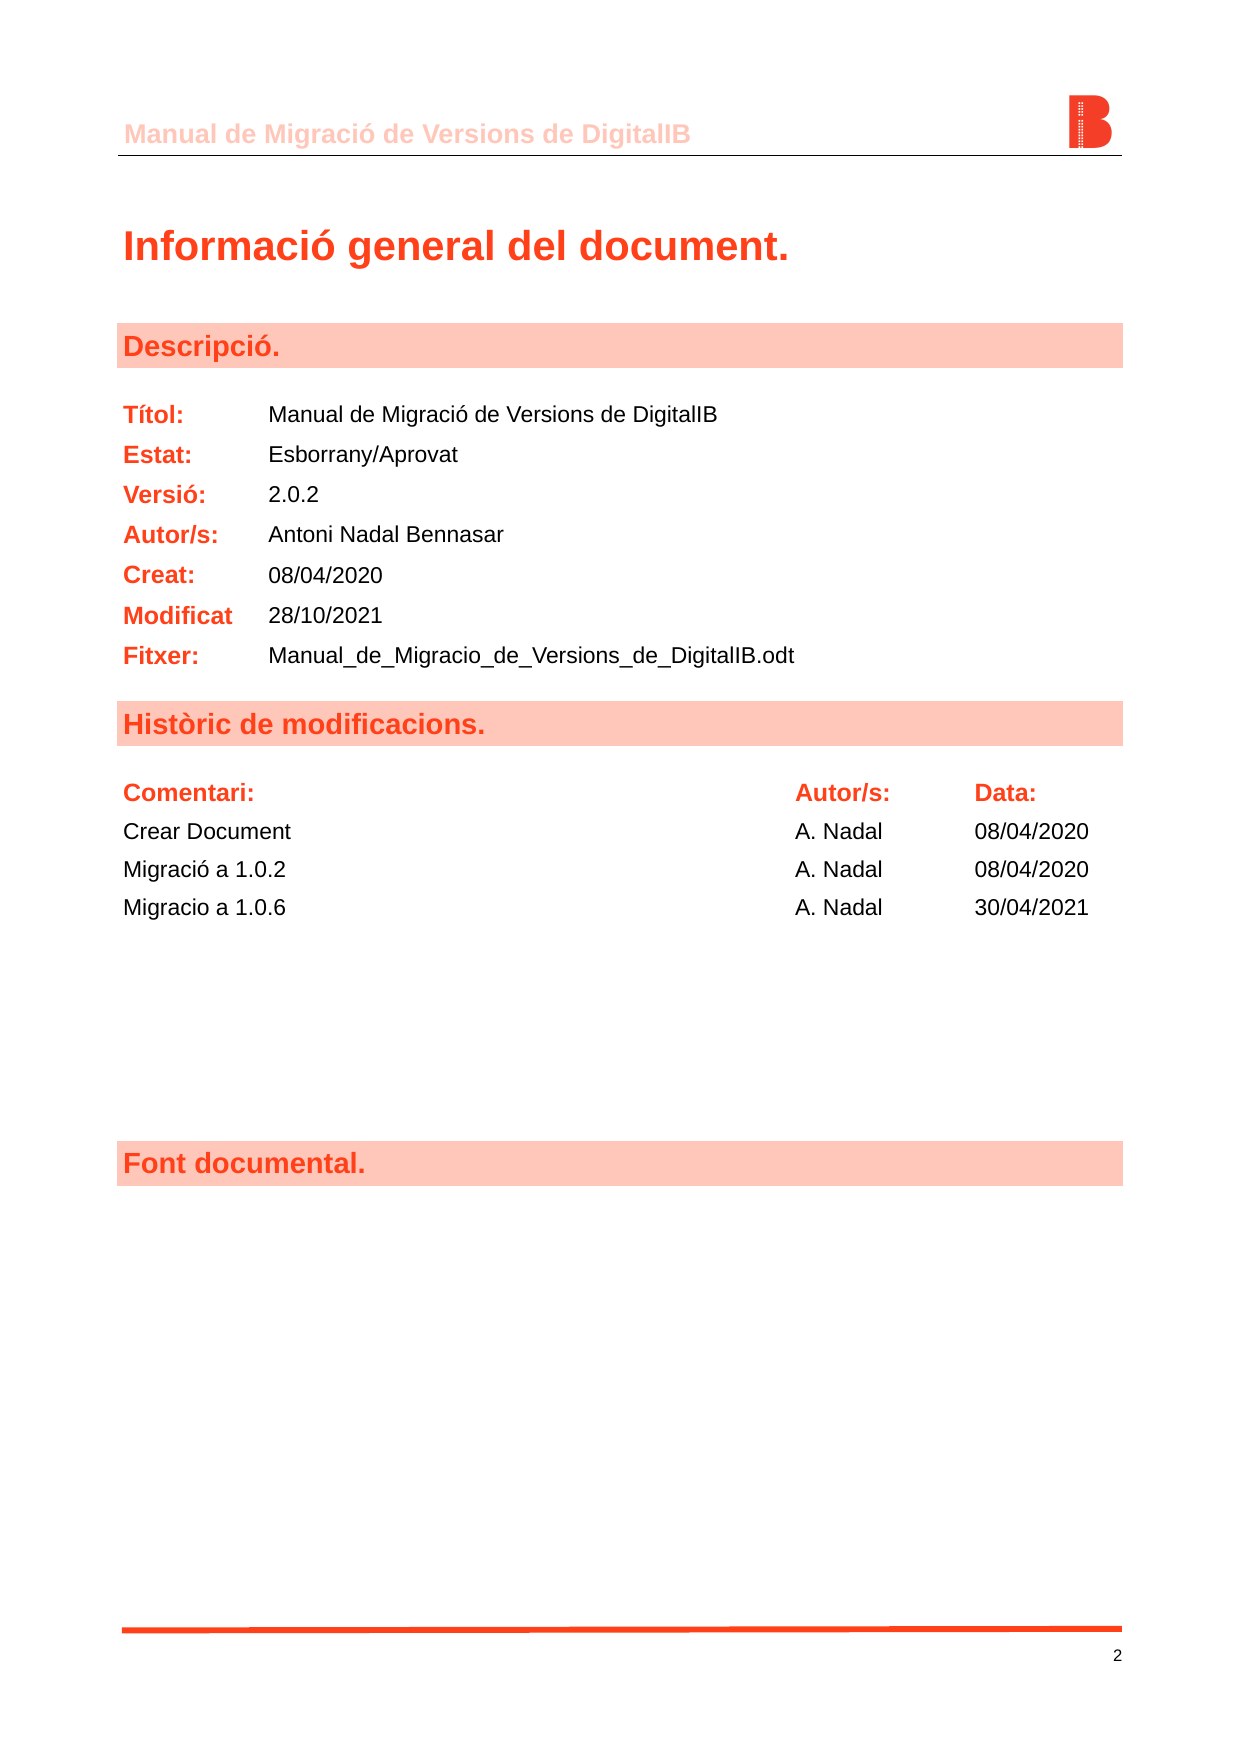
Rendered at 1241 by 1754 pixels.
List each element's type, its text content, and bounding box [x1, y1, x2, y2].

table_cell [117, 1039, 789, 1077]
table_cell Antoni Nadal Bennasar [262, 515, 1123, 555]
table_cell [117, 1001, 789, 1039]
table_cell [789, 1001, 969, 1039]
table_cell [789, 1039, 969, 1077]
table_cell Modificat [117, 595, 262, 635]
table_cell [789, 926, 969, 963]
table_cell [117, 746, 1123, 772]
table_cell Títol: [117, 394, 262, 434]
table_cell [117, 926, 789, 963]
table_cell Històric de modificacions. [117, 701, 1123, 746]
table_cell [117, 368, 1123, 394]
table_cell A. Nadal [789, 888, 969, 926]
table_cell Descripció. [117, 323, 1123, 368]
table_cell [117, 1211, 1123, 1249]
table_cell Estat: [117, 434, 262, 474]
table_cell [117, 1249, 1123, 1289]
table_cell [789, 1077, 969, 1115]
table_cell [117, 1327, 1123, 1365]
table_cell Esborrany/Aprovat [262, 434, 1123, 474]
table_cell 08/04/2020 [969, 812, 1123, 850]
table_cell [117, 1115, 1123, 1141]
table_cell Data: [969, 772, 1123, 812]
table_cell A. Nadal [789, 812, 969, 850]
table_cell Migracio a 1.0.6 [117, 888, 789, 926]
table_cell A. Nadal [789, 850, 969, 888]
table_cell Manual de Migració de Versions de DigitalIB [262, 394, 1123, 434]
table_cell Crear Document [117, 812, 789, 850]
table_cell 30/04/2021 [969, 888, 1123, 926]
picture [1063, 94, 1117, 150]
table_cell Manual_de_Migracio_de_Versions_de_DigitalIB.odt [262, 635, 1123, 675]
table_header Informació general del document. [117, 216, 1123, 323]
table_cell Migració a 1.0.2 [117, 850, 789, 888]
table_cell Font documental. [117, 1141, 1123, 1186]
table_cell Versió: [117, 474, 262, 514]
table_cell [969, 1001, 1123, 1039]
table_cell 28/10/2021 [262, 595, 1123, 635]
table_cell 08/04/2020 [969, 850, 1123, 888]
table_cell [969, 926, 1123, 963]
table_cell Comentari: [117, 772, 789, 812]
table_cell [117, 1186, 1123, 1211]
table_cell [117, 964, 789, 1001]
table_cell Autor/s: [789, 772, 969, 812]
table_cell [969, 964, 1123, 1001]
table_cell [117, 1289, 1123, 1327]
table_cell [117, 1077, 789, 1115]
table_cell Autor/s: [117, 515, 262, 555]
table_cell [117, 675, 1123, 701]
table_cell Fitxer: [117, 635, 262, 675]
table_cell [789, 964, 969, 1001]
table_cell 2.0.2 [262, 474, 1123, 514]
table_cell [969, 1077, 1123, 1115]
table_cell 08/04/2020 [262, 555, 1123, 595]
table_cell Creat: [117, 555, 262, 595]
table_cell [969, 1039, 1123, 1077]
